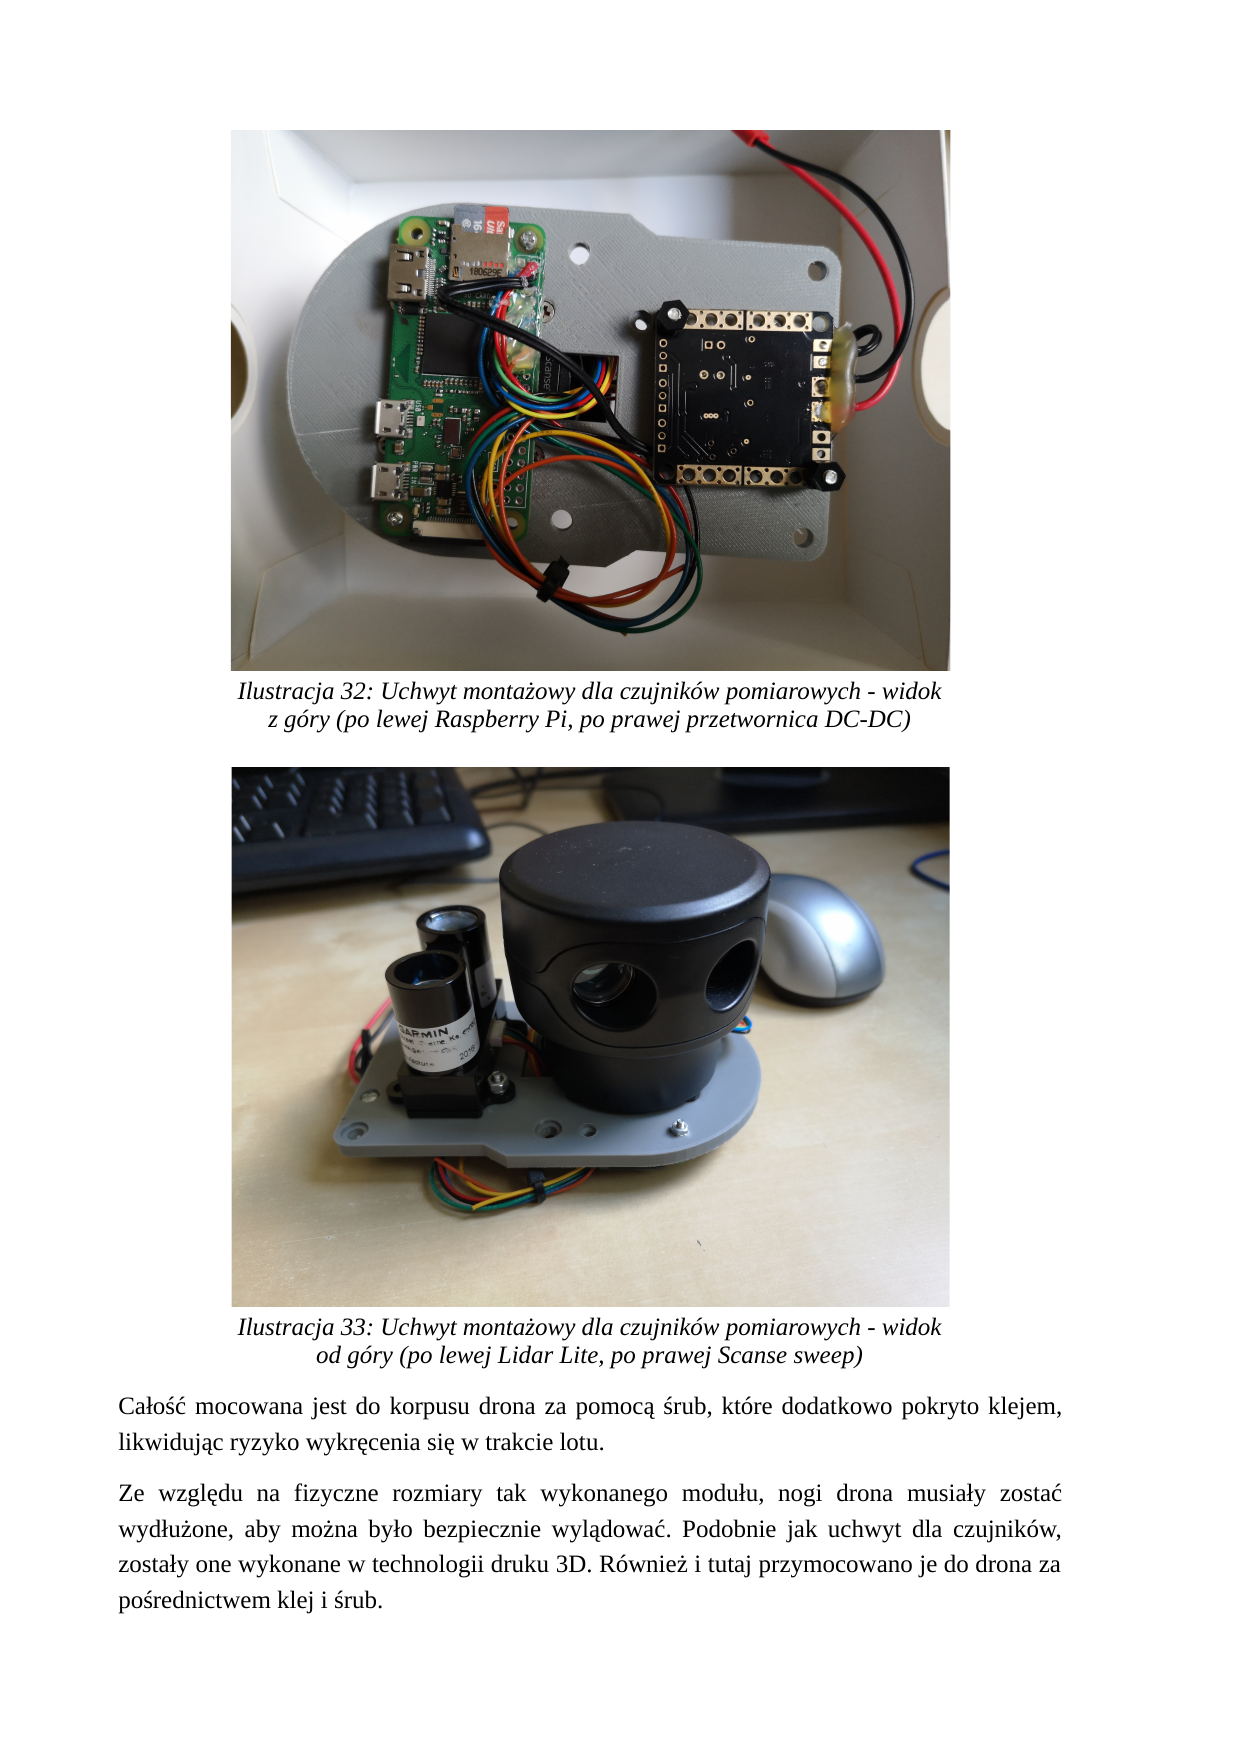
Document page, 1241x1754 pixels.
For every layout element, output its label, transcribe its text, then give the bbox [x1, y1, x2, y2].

text Ze względu na fizyczne rozmiary tak wykonanego modułu, nogi drona musiały zostać wydłużone, aby można było bezpiecznie wylądować. Podobnie jak uchwyt dla czujników, zostały one wykonane w technologii druku 3D. Również i tutaj przymocowano je do drona za pośrednictwem klej i śrub. [118, 1478, 1063, 1614]
text Ilustracja 32: Uchwyt montażowy dla czujników pomiarowych - widok z góry (po lewej Raspberry Pi, po prawej przetwornica DC-DC) [231, 671, 950, 733]
text Całość mocowana jest do korpusu drona za pomocą śrub, które dodatkowo pokryto klejem, likwidując ryzyko wykręcenia się w trakcie lotu. [118, 1391, 1063, 1456]
text Ilustracja 33: Uchwyt montażowy dla czujników pomiarowych - widok od góry (po lewej Lidar Lite, po prawej Scanse sweep) [232, 1307, 949, 1369]
picture [230, 130, 951, 671]
picture [231, 767, 950, 1307]
